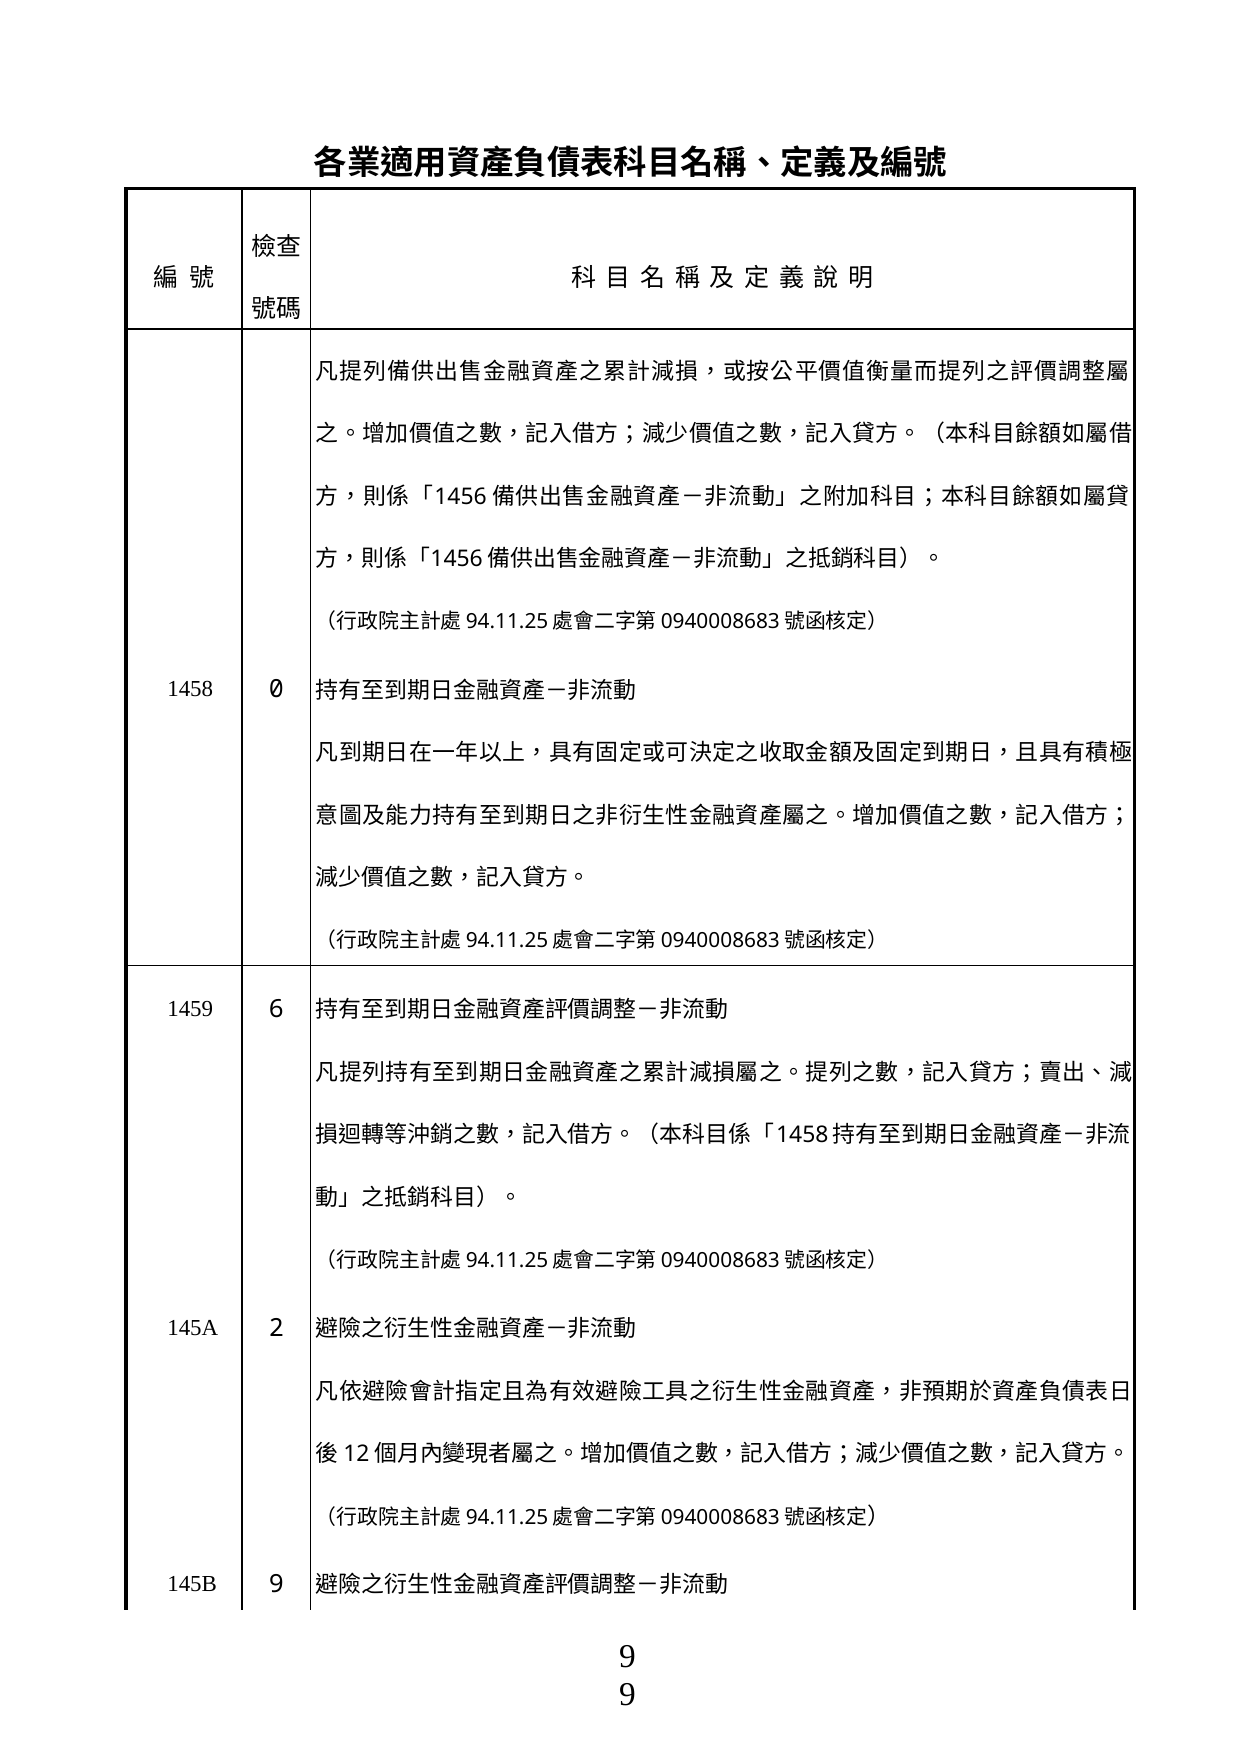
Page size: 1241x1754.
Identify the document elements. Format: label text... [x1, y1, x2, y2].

table_cell 6 [243, 966, 310, 1285]
table_cell 避險之衍生性金融資產－非流動 凡依避險會計指定且為有效避險工具之衍生性金融資產，非預期於資產負債表日後12個月內變現者屬之。增加價值之數，記入借方；減少價值之數，記入貸方。 （行政院主計處94.11.25處會二字第0940008683號函核定） [311, 1285, 1133, 1541]
table_cell [106, 1285, 124, 1541]
table_cell 檢查號碼 [243, 190, 310, 328]
table_cell [106, 647, 124, 965]
table_cell 2 [243, 1285, 310, 1541]
table_cell [106, 187, 124, 328]
table_cell 145A [128, 1285, 241, 1541]
table_cell 9 [243, 1541, 310, 1610]
table_header [106, 112, 126, 187]
table_cell 1459 [128, 966, 241, 1285]
table_cell 145B [128, 1541, 241, 1610]
table_cell [128, 330, 241, 647]
table_header 各業適用資產負債表科目名稱、定義及編號 [126, 112, 1134, 187]
table_cell 1458 [128, 647, 241, 965]
table_cell 0 [243, 647, 310, 965]
table_cell 編 號 [128, 190, 241, 328]
table_cell [243, 330, 310, 647]
table_cell 持有至到期日金融資產－非流動 凡到期日在一年以上，具有固定或可決定之收取金額及固定到期日，且具有積極意圖及能力持有至到期日之非衍生性金融資產屬之。增加價值之數，記入借方；減少價值之數，記入貸方。 （行政院主計處94.11.25處會二字第0940008683號函核定） [311, 647, 1133, 965]
table_cell 避險之衍生性金融資產評價調整－非流動 [311, 1541, 1133, 1610]
table_cell [106, 328, 124, 647]
table_cell 科 目 名 稱 及 定 義 說 明 [311, 190, 1133, 328]
table_cell 凡提列備供出售金融資產之累計減損，或按公平價值衡量而提列之評價調整屬之。增加價值之數，記入借方；減少價值之數，記入貸方。（本科目餘額如屬借方，則係「1456備供出售金融資產－非流動」之附加科目；本科目餘額如屬貸方，則係「1456備供出售金融資產－非流動」之抵銷科目）。 （行政院主計處94.11.25處會二字第0940008683號函核定） [311, 330, 1133, 647]
table_cell [106, 1541, 124, 1610]
table_cell 持有至到期日金融資產評價調整－非流動 凡提列持有至到期日金融資產之累計減損屬之。提列之數，記入貸方；賣出、減損迴轉等沖銷之數，記入借方。（本科目係「1458持有至到期日金融資產－非流動」之抵銷科目）。 （行政院主計處94.11.25處會二字第0940008683號函核定） [311, 966, 1133, 1285]
table_cell [106, 965, 124, 1285]
